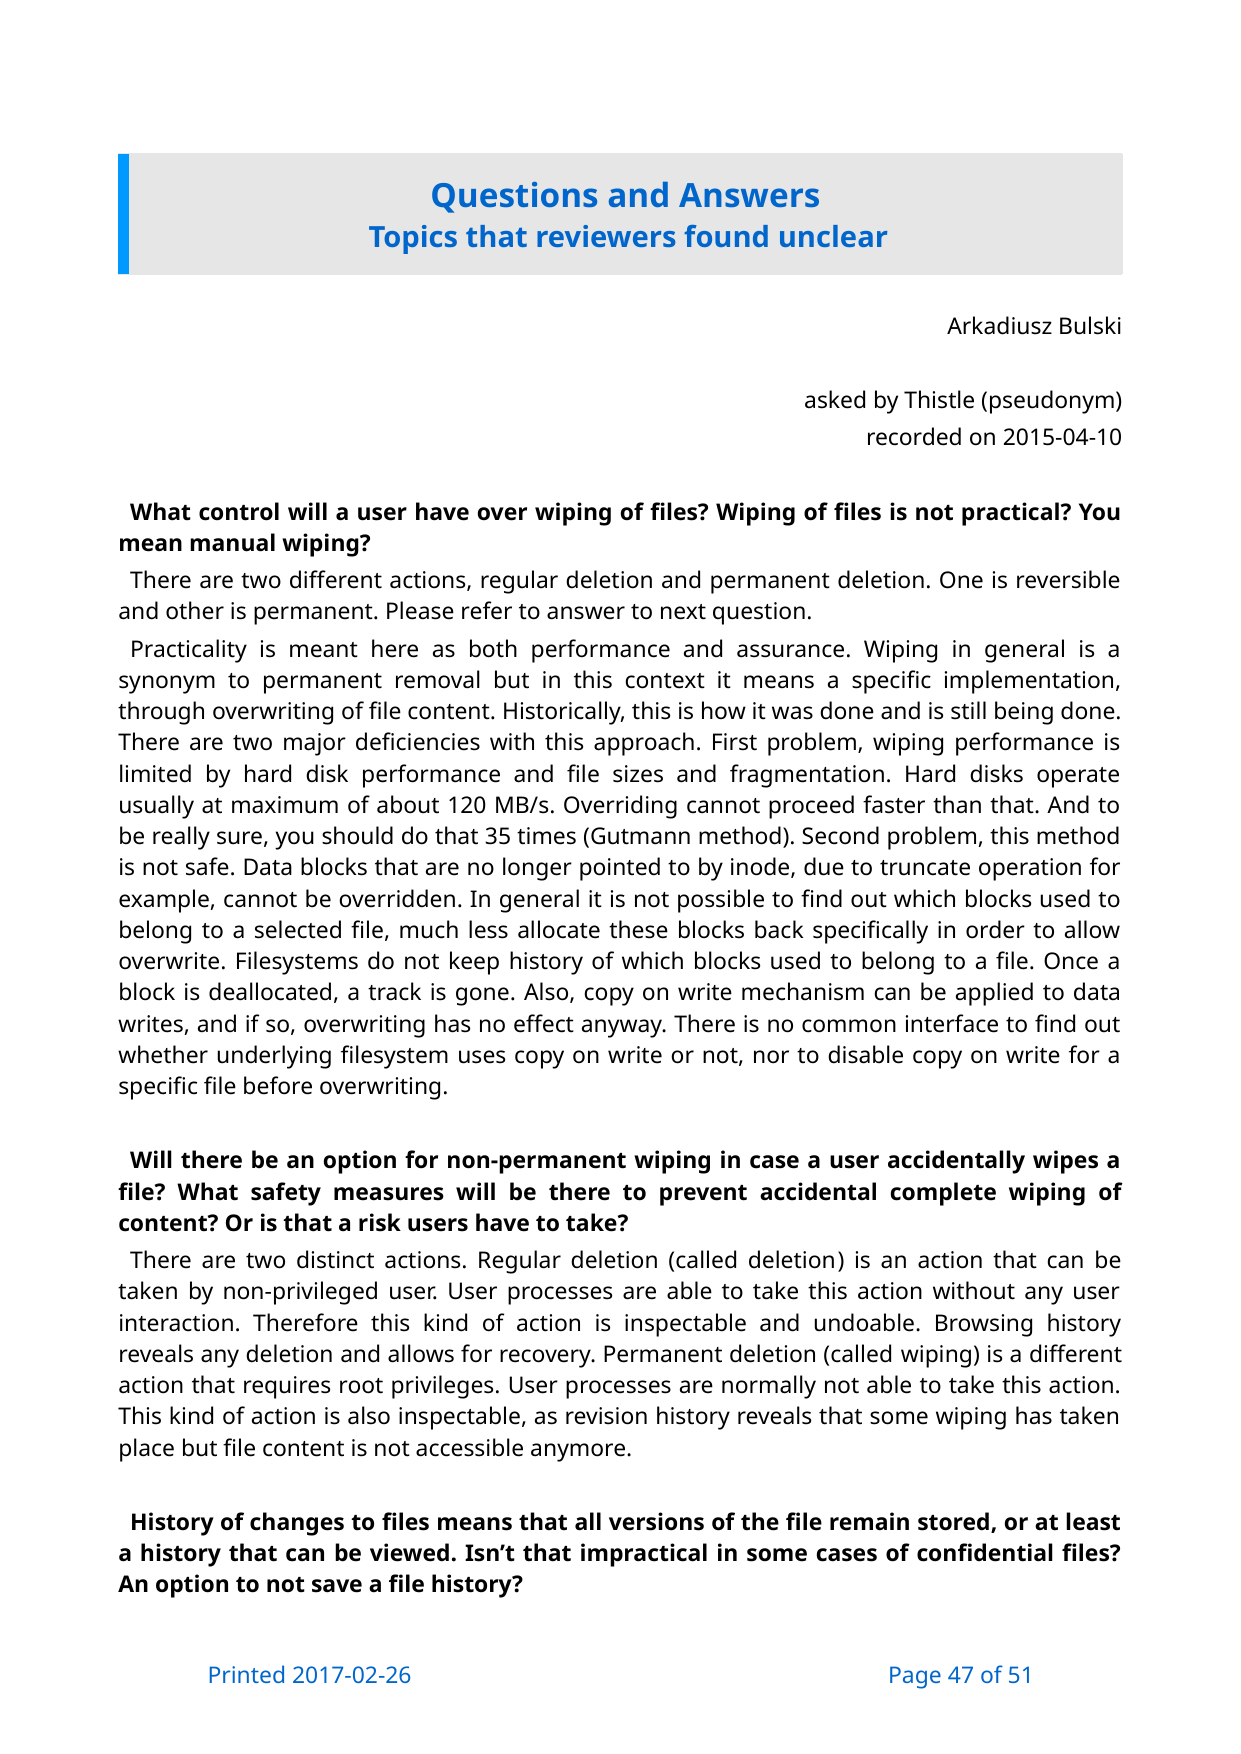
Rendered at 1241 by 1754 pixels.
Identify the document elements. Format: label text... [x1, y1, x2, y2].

subtitle Questions and Answers Topics that reviewers found unclear [129, 155, 1122, 274]
text History of changes to files means that all versions of the file remain stored, or at least a history that can be viewed. Isn’t that impractical in some cases of confidential files? An option to not save a file history? [118, 1506, 1122, 1600]
text recorded on 2015-04-10 [118, 421, 1122, 452]
text There are two different actions, regular deletion and permanent deletion. One is reversible and other is permanent. Please refer to answer to next question. [118, 564, 1122, 627]
text Practicality is meant here as both performance and assurance. Wiping in general is a synonym to permanent removal but in this context it means a specific implementation, through overwriting of file content. Historically, this is how it was done and is still being done. There are two major deficiencies with this approach. First problem, wiping performance is limited by hard disk performance and file sizes and fragmentation. Hard disks operate usually at maximum of about 120 MB/s. Overriding cannot proceed faster than that. And to be really sure, you should do that 35 times (Gutmann method). Second problem, this method is not safe. Data blocks that are no longer pointed to by inode, due to truncate operation for example, cannot be overridden. In general it is not possible to find out which blocks used to belong to a selected file, much less allocate these blocks back specifically in order to allow overwrite. Filesystems do not keep history of which blocks used to belong to a file. Once a block is deallocated, a track is gone. Also, copy on write mechanism can be applied to data writes, and if so, overwriting has no effect anyway. There is no common interface to find out whether underlying filesystem uses copy on write or not, nor to disable copy on write for a specific file before overwriting. [118, 632, 1122, 1101]
text There are two distinct actions. Regular deletion (called deletion) is an action that can be taken by non-privileged user. User processes are able to take this action without any user interaction. Therefore this kind of action is inspectable and undoable. Browsing history reveals any deletion and allows for recovery. Permanent deletion (called wiping) is a different action that requires root privileges. User processes are normally not able to take this action. This kind of action is also inspectable, as revision history reveals that some wiping has taken place but file content is not accessible anymore. [118, 1244, 1122, 1463]
text Arkadiusz Bulski [118, 310, 1122, 341]
text What control will a user have over wiping of files? Wiping of files is not practical? You mean manual wiping? [118, 496, 1122, 558]
text Will there be an option for non-permanent wiping in case a user accidentally wipes a file? What safety measures will be there to prevent accidental complete wiping of content? Or is that a risk users have to take? [118, 1144, 1122, 1238]
text asked by Thistle (pseudonym) [118, 384, 1122, 415]
